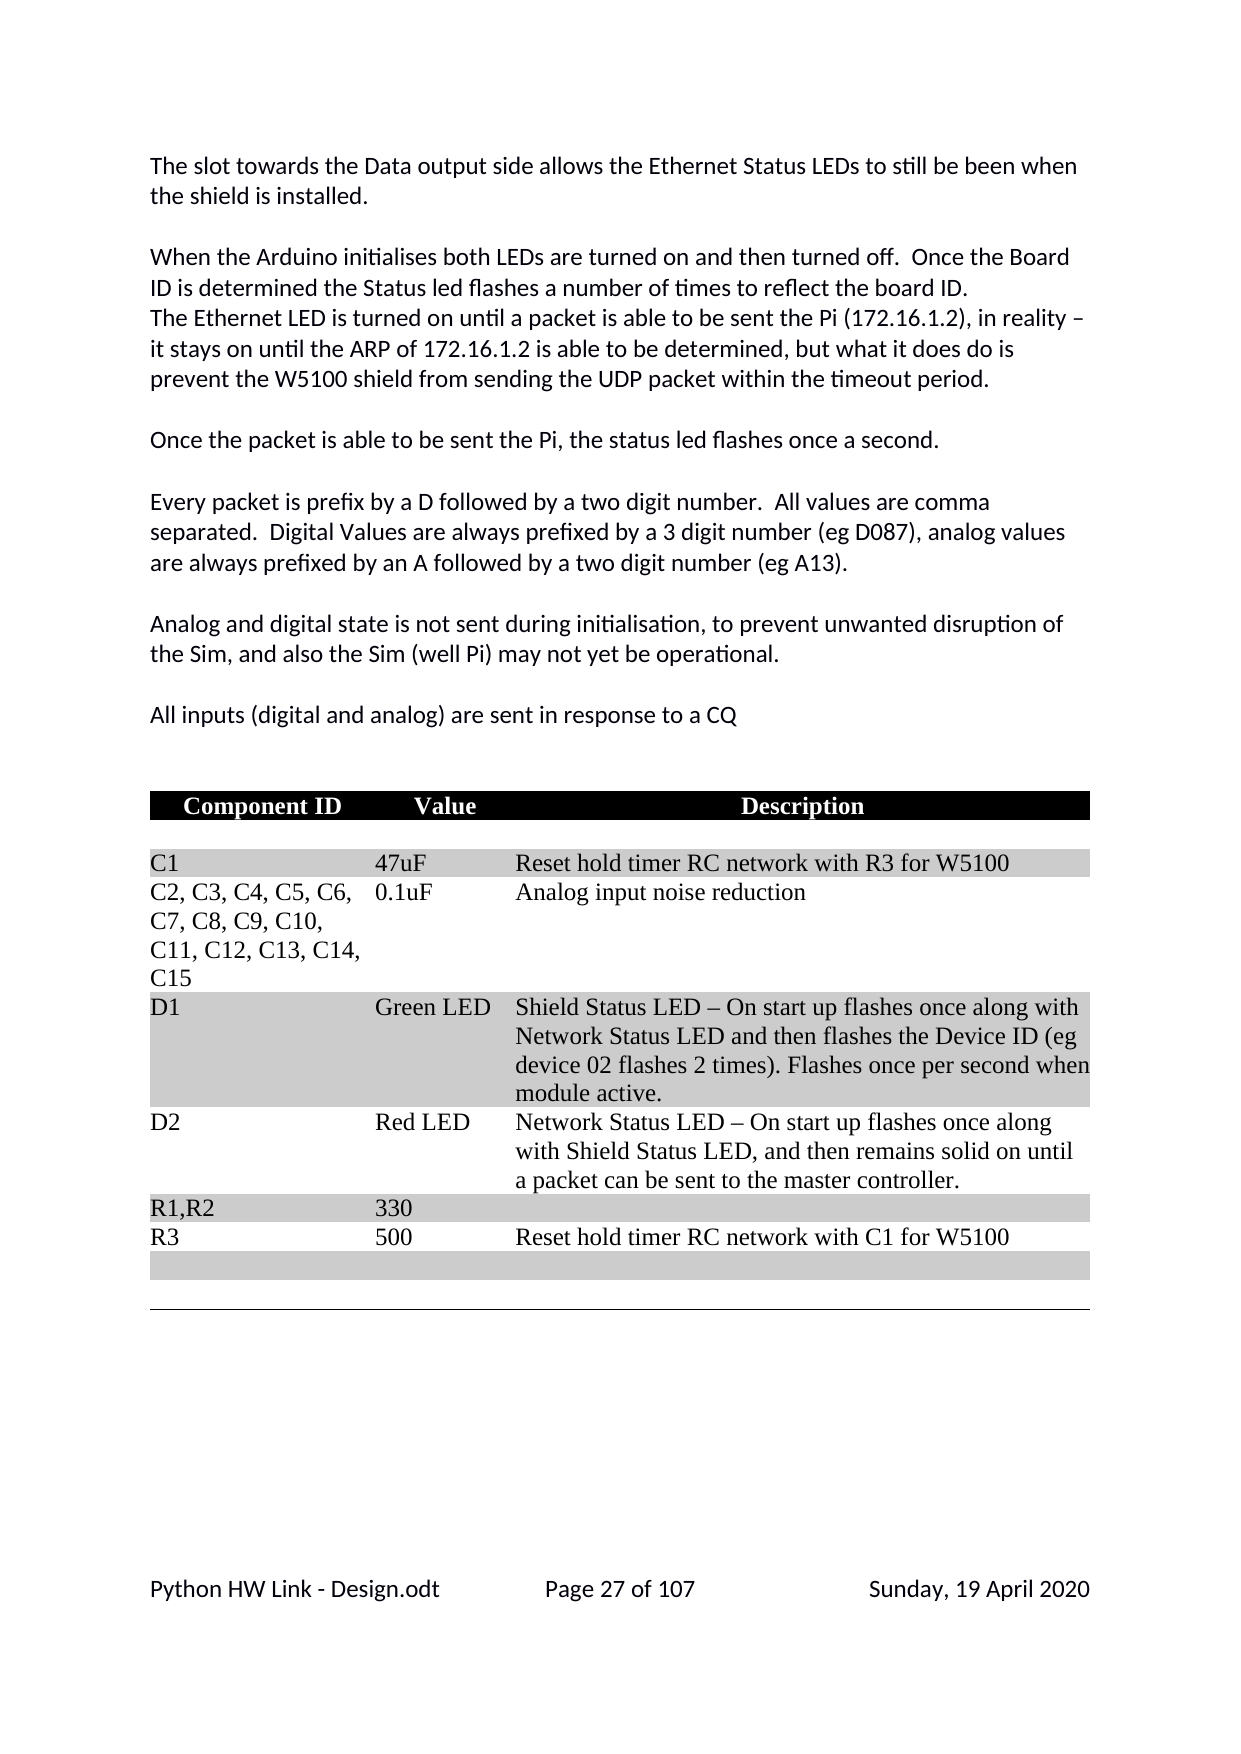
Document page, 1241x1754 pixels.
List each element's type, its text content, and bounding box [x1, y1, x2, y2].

table_header Description [515, 791, 1090, 820]
table_cell Red LED [375, 1107, 515, 1193]
table_cell 500 [375, 1222, 515, 1251]
table_cell [515, 1251, 1090, 1280]
table_cell Reset hold timer RC network with C1 for W5100 [515, 1222, 1090, 1251]
table_cell C2, C3, C4, C5, C6, C7, C8, C9, C10, C11, C12, C13, C14, C15 [150, 877, 375, 992]
table_cell R1,R2 [150, 1194, 375, 1222]
table_cell Analog input noise reduction [515, 877, 1090, 992]
text When the Arduino initialises both LEDs are turned on and then turned off. Once the Board ID is determined the Status led flashes a number of times to reflect the board ID. [150, 242, 1090, 303]
text The slot towards the Data output side allows the Ethernet Status LEDs to still be been when the shield is installed. [150, 150, 1090, 211]
table_header Value [375, 791, 515, 820]
table_cell [375, 1251, 515, 1280]
table_cell R3 [150, 1222, 375, 1251]
table_cell [515, 820, 1090, 848]
table_cell [150, 1280, 375, 1308]
table_cell 330 [375, 1194, 515, 1222]
text Every packet is prefix by a D followed by a two digit number. All values are comma separated. Digital Values are always prefixed by a 3 digit number (eg D087), analog values are always prefixed by an A followed by a two digit number (eg A13). [150, 486, 1090, 577]
table_cell Network Status LED – On start up flashes once along with Shield Status LED, and then remains solid on until a packet can be sent to the master controller. [515, 1107, 1090, 1193]
table_cell Shield Status LED – On start up flashes once along with Network Status LED and then flashes the Device ID (eg device 02 flashes 2 times). Flashes once per second when module active. [515, 992, 1090, 1107]
table_cell 0.1uF [375, 877, 515, 992]
table_cell [150, 820, 375, 848]
table_cell [375, 1280, 515, 1308]
table_cell [150, 1251, 375, 1280]
table_cell 47uF [375, 849, 515, 877]
table_cell [375, 820, 515, 848]
table_header Component ID [150, 791, 375, 820]
table_cell [515, 1280, 1090, 1308]
table_cell Reset hold timer RC network with R3 for W5100 [515, 849, 1090, 877]
text All inputs (digital and analog) are sent in response to a CQ [150, 699, 1090, 730]
text Analog and digital state is not sent during initialisation, to prevent unwanted disruption of the Sim, and also the Sim (well Pi) may not yet be operational. [150, 608, 1090, 669]
table_cell [515, 1194, 1090, 1222]
table_cell D1 [150, 992, 375, 1107]
table_cell D2 [150, 1107, 375, 1193]
table_cell Green LED [375, 992, 515, 1107]
text Once the packet is able to be sent the Pi, the status led flashes once a second. [150, 425, 1090, 455]
text The Ethernet LED is turned on until a packet is able to be sent the Pi (172.16.1.2), in reality – it stays on until the ARP of 172.16.1.2 is able to be determined, but what it does do is prevent the W5100 shield from sending the UDP packet within the timeout period. [150, 303, 1090, 394]
table_cell C1 [150, 849, 375, 877]
